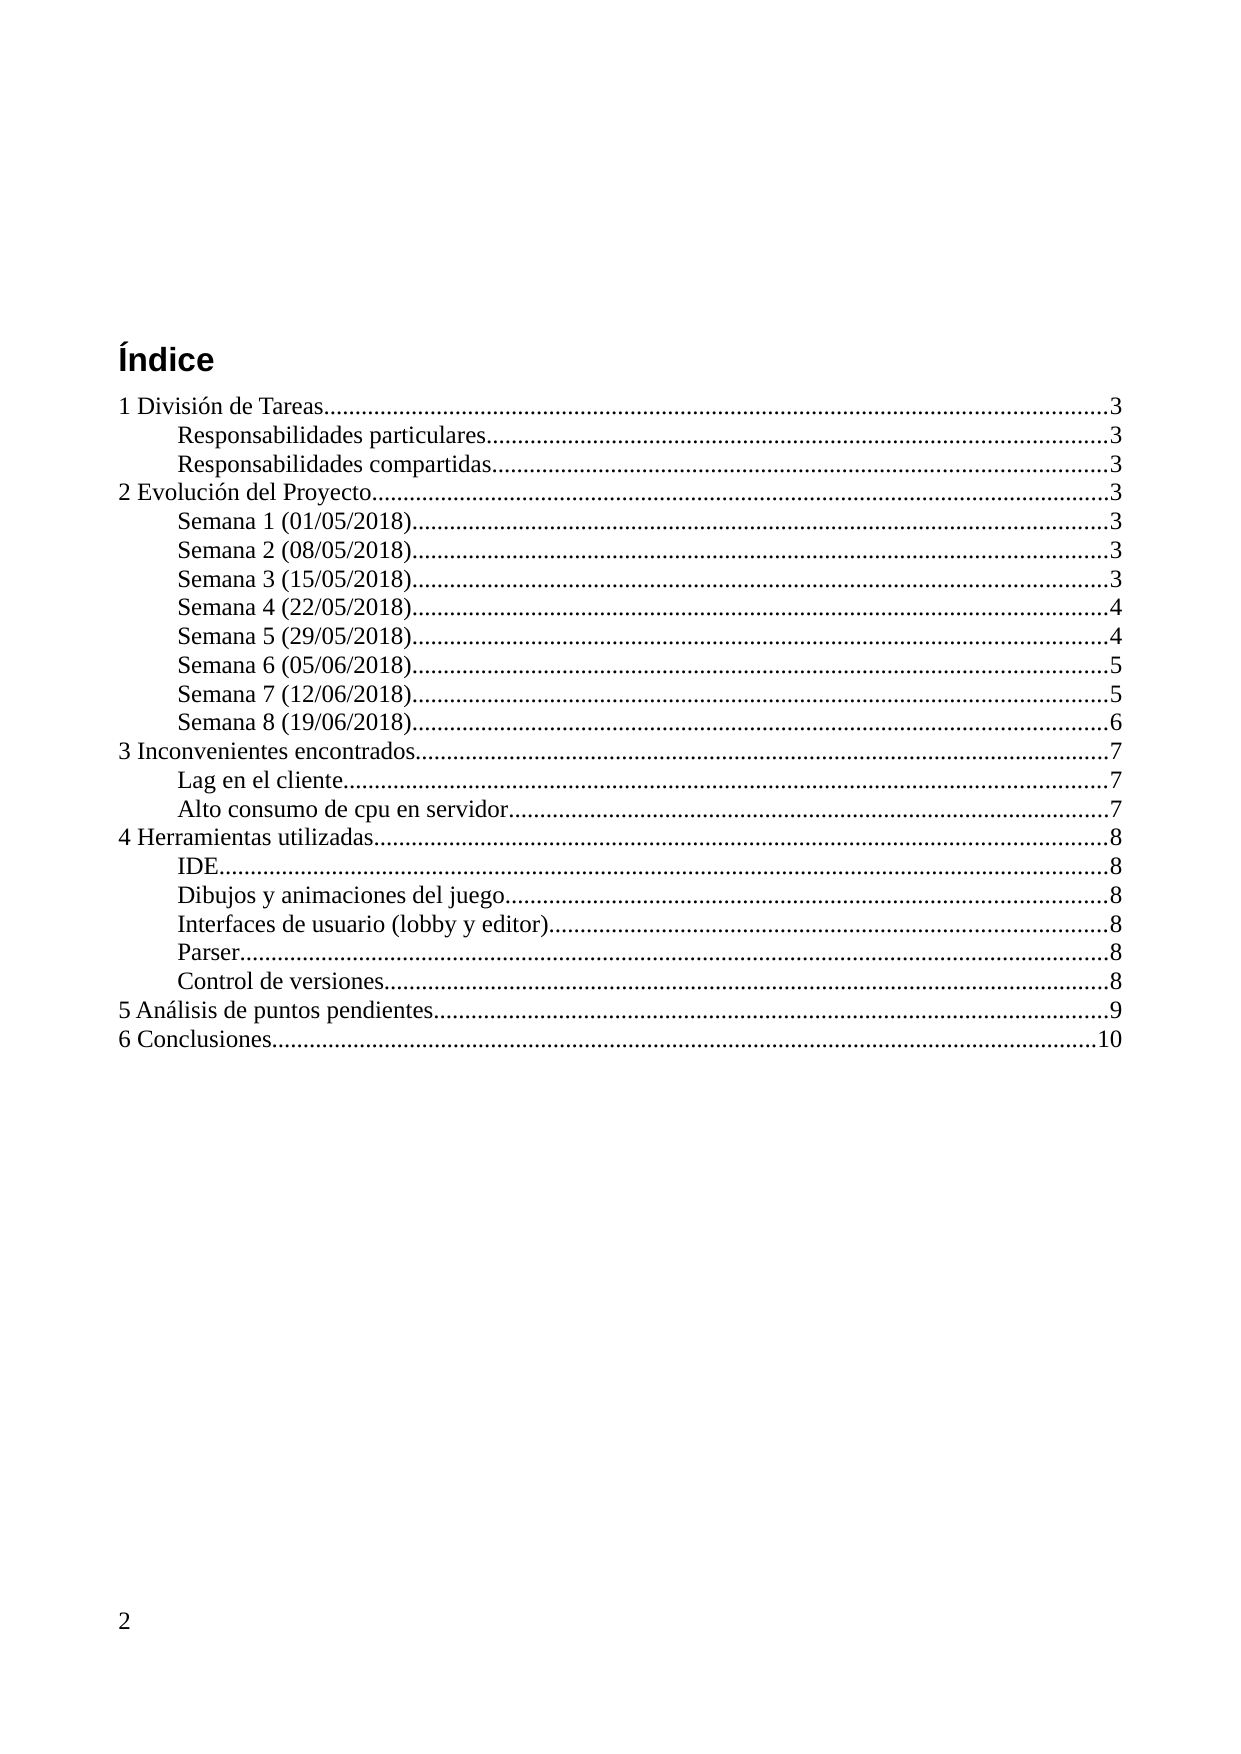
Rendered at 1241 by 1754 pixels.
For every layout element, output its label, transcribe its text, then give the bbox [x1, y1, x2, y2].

text 6 Conclusiones 10 [118, 1024, 1122, 1052]
text Parser 8 [177, 937, 1122, 966]
text Semana 6 (05/06/2018) 5 [177, 650, 1122, 679]
subtitle Índice [118, 340, 1122, 379]
text Dibujos y animaciones del juego 8 [177, 880, 1122, 909]
text Semana 2 (08/05/2018) 3 [177, 535, 1122, 564]
text Control de versiones 8 [177, 966, 1122, 995]
text Responsabilidades compartidas 3 [177, 449, 1122, 477]
text Semana 3 (15/05/2018) 3 [177, 564, 1122, 592]
text Alto consumo de cpu en servidor 7 [177, 794, 1122, 822]
text Semana 1 (01/05/2018) 3 [177, 506, 1122, 535]
text 5 Análisis de puntos pendientes 9 [118, 995, 1122, 1024]
text Semana 7 (12/06/2018) 5 [177, 679, 1122, 707]
text IDE 8 [177, 851, 1122, 880]
text 2 Evolución del Proyecto 3 [118, 477, 1122, 506]
text Semana 4 (22/05/2018) 4 [177, 592, 1122, 621]
text Lag en el cliente 7 [177, 765, 1122, 794]
text Responsabilidades particulares 3 [177, 420, 1122, 449]
text Semana 5 (29/05/2018) 4 [177, 621, 1122, 650]
text 3 Inconvenientes encontrados 7 [118, 736, 1122, 765]
text 1 División de Tareas 3 [118, 391, 1122, 420]
text Semana 8 (19/06/2018) 6 [177, 707, 1122, 736]
text 4 Herramientas utilizadas 8 [118, 822, 1122, 851]
text Interfaces de usuario (lobby y editor) 8 [177, 909, 1122, 937]
